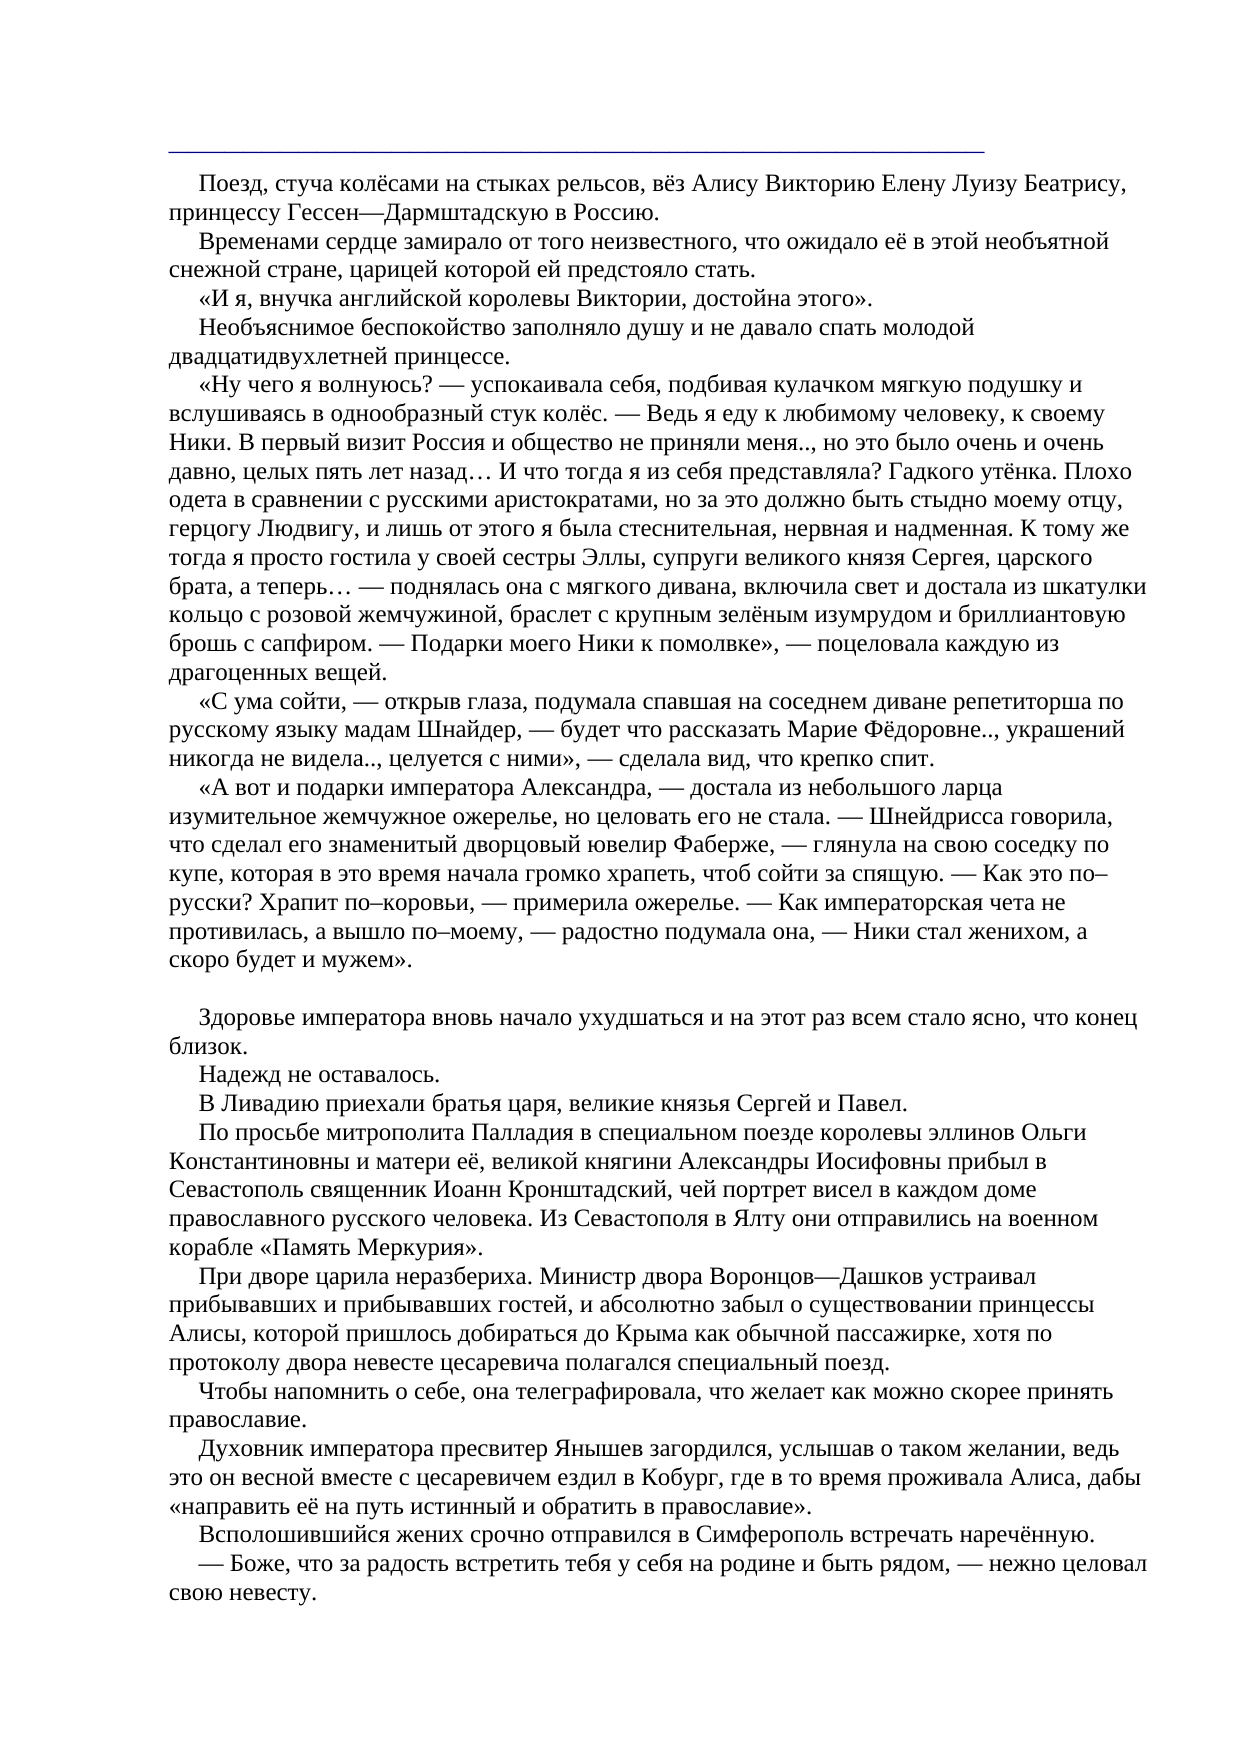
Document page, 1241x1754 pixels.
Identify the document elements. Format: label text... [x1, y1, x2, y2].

text Духовник императора пресвитер Янышев загордился, услышав о таком желании, ведь это он весной вместе с цесаревичем ездил в Кобург, где в то время проживала Алиса, дабы «направить её на путь истинный и обратить в православие». [169, 1433, 1152, 1519]
text — Боже, что за радость встретить тебя у себя на родине и быть рядом, — нежно целовал свою невесту. [169, 1548, 1152, 1606]
text Чтобы напомнить о себе, она телеграфировала, что желает как можно скорее принять православие. [169, 1376, 1152, 1433]
text Необъяснимое беспокойство заполняло душу и не давало спать молодой двадцатидвухлетней принцессе. [169, 312, 1152, 369]
text «С ума сойти, — открыв глаза, подумала спавшая на соседнем диване репетиторша по русскому языку мадам Шнайдер, — будет что рассказать Марие Фёдоровне.., украшений никогда не видела.., целуется с ними», — сделала вид, что крепко спит. [169, 686, 1152, 772]
text «А вот и подарки императора Александра, — достала из небольшого ларца изумительное жемчужное ожерелье, но целовать его не стала. — Шнейдрисса говорила, что сделал его знаменитый дворцовый ювелир Фаберже, — глянула на свою соседку по купе, которая в это время начала громко храпеть, чтоб сойти за спящую. — Как это по–русски? Храпит по–коровьи, — примерила ожерелье. — Как императорская чета не противилась, а вышло по–моему, — радостно подумала она, — Ники стал женихом, а скоро будет и мужем». [169, 772, 1152, 973]
text Поезд, стуча колёсами на стыках рельсов, вёз Алису Викторию Елену Луизу Беатрису, принцессу Гессен—Дармштадскую в Россию. [169, 168, 1152, 226]
text При дворе царила неразбериха. Министр двора Воронцов—Дашков устраивал прибывавших и прибывавших гостей, и абсолютно забыл о существовании принцессы Алисы, которой пришлось добираться до Крыма как обычной пассажирке, хотя по протоколу двора невесте цесаревича полагался специальный поезд. [169, 1261, 1152, 1376]
subtitle ____________________________________________ [169, 118, 1152, 157]
text Надежд не оставалось. [169, 1059, 1152, 1088]
text По просьбе митрополита Палладия в специальном поезде королевы эллинов Ольги Константиновны и матери её, великой княгини Александры Иосифовны прибыл в Севастополь священник Иоанн Кронштадский, чей портрет висел в каждом доме православного русского человека. Из Севастополя в Ялту они отправились на военном корабле «Память Меркурия». [169, 1117, 1152, 1261]
text Здоровье императора вновь начало ухудшаться и на этот раз всем стало ясно, что конец близок. [169, 1002, 1152, 1059]
text В Ливадию приехали братья царя, великие князья Сергей и Павел. [169, 1088, 1152, 1117]
text Временами сердце замирало от того неизвестного, что ожидало её в этой необъятной снежной стране, царицей которой ей предстояло стать. [169, 226, 1152, 283]
text «И я, внучка английской королевы Виктории, достойна этого». [169, 283, 1152, 312]
text Всполошившийся жених срочно отправился в Симферополь встречать наречённую. [169, 1519, 1152, 1548]
text «Ну чего я волнуюсь? — успокаивала себя, подбивая кулачком мягкую подушку и вслушиваясь в однообразный стук колёс. — Ведь я еду к любимому человеку, к своему Ники. В первый визит Россия и общество не приняли меня.., но это было очень и очень давно, целых пять лет назад… И что тогда я из себя представляла? Гадкого утёнка. Плохо одета в сравнении с русскими аристократами, но за это должно быть стыдно моему отцу, герцогу Людвигу, и лишь от этого я была стеснительная, нервная и надменная. К тому же тогда я просто гостила у своей сестры Эллы, супруги великого князя Сергея, царского брата, а теперь… — поднялась она с мягкого дивана, включила свет и достала из шкатулки кольцо с розовой жемчужиной, браслет с крупным зелёным изумрудом и бриллиантовую брошь с сапфиром. — Подарки моего Ники к помолвке», — поцеловала каждую из драгоценных вещей. [169, 369, 1152, 686]
